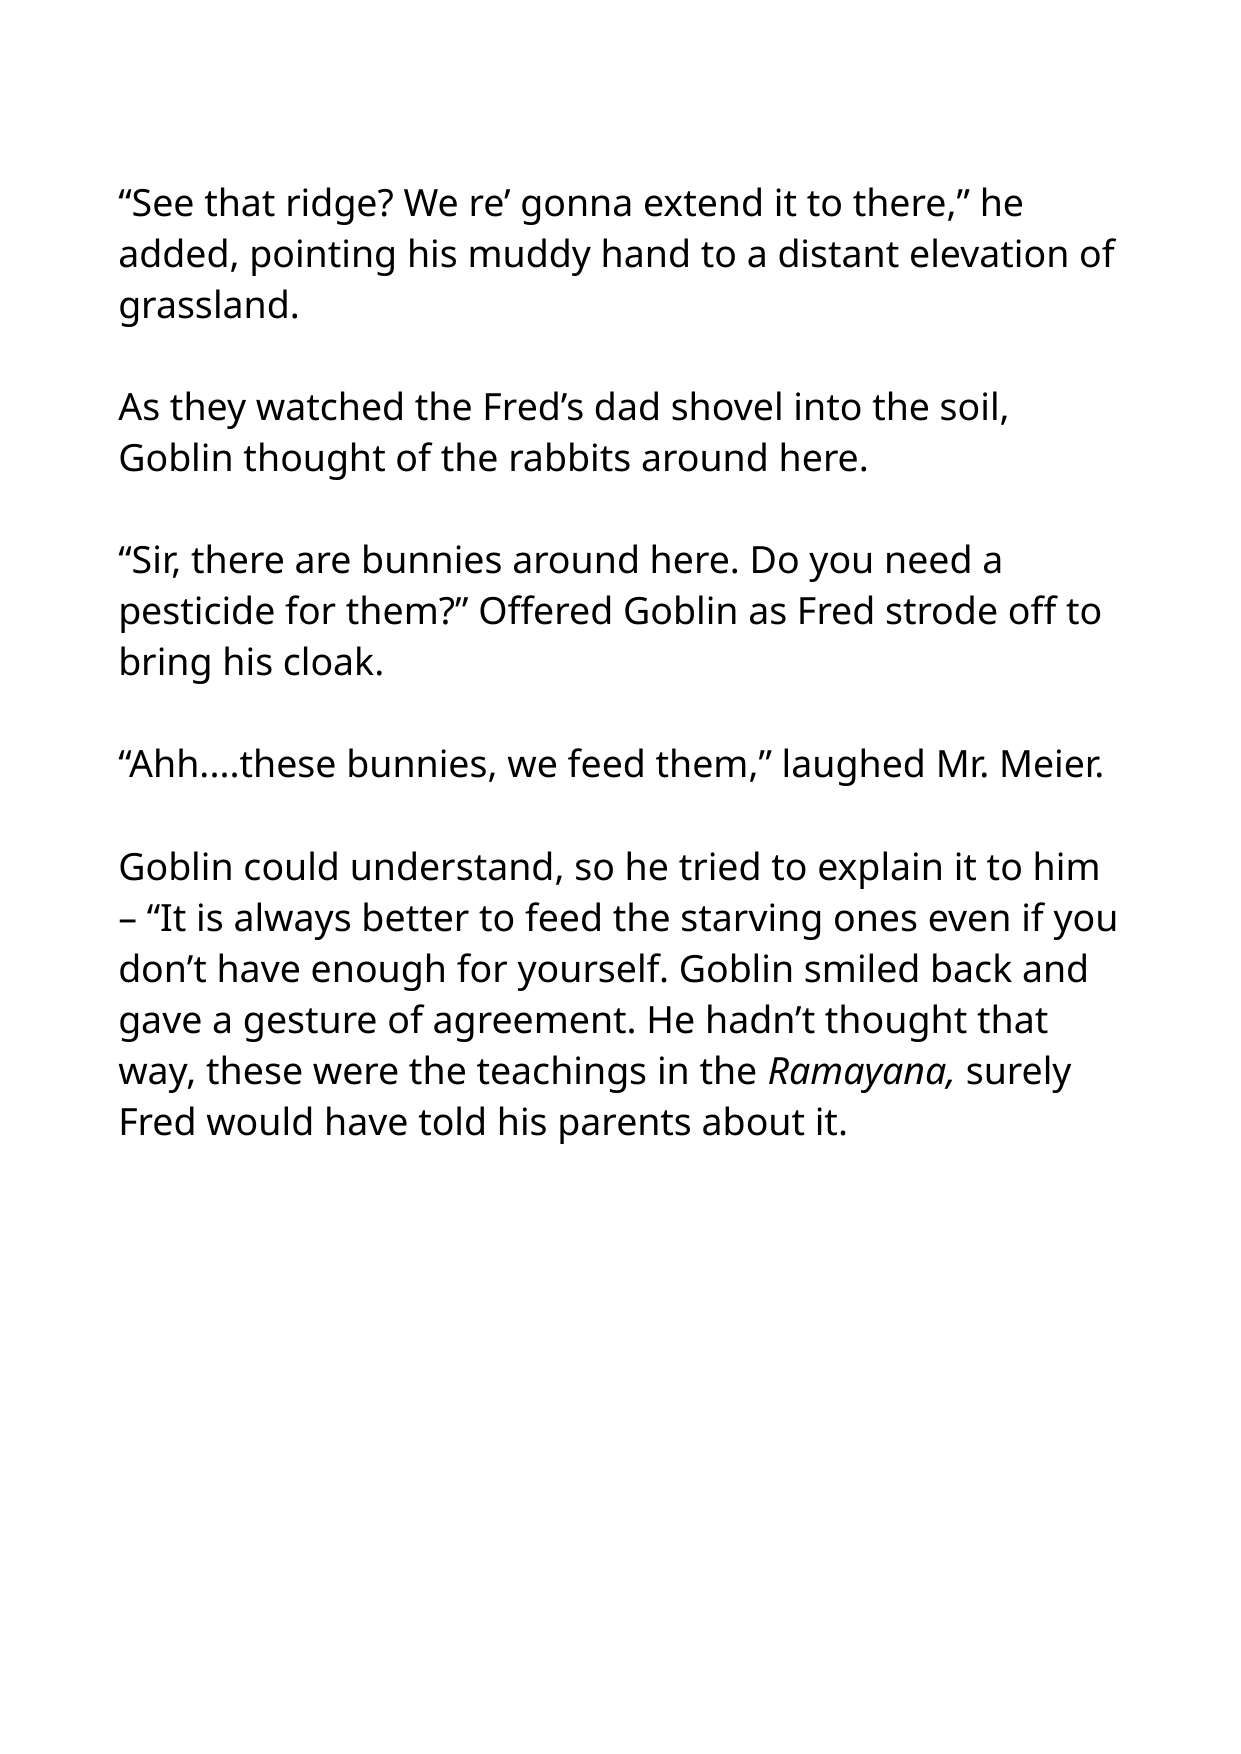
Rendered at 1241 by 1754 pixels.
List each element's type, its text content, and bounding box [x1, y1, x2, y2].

text As they watched the Fred’s dad shovel into the soil, Goblin thought of the rabbits around here. [118, 381, 1122, 483]
text “Sir, there are bunnies around here. Do you need a pesticide for them?” Offered Goblin as Fred strode off to bring his cloak. [118, 534, 1122, 687]
text “Ahh....these bunnies, we feed them,” laughed Mr. Meier. [118, 738, 1122, 789]
text Goblin could understand, so he tried to explain it to him – “It is always better to feed the starving ones even if you don’t have enough for yourself. Goblin smiled back and gave a gesture of agreement. He hadn’t thought that way, these were the teachings in the Ramayana, surely Fred would have told his parents about it. [118, 840, 1122, 1146]
text “See that ridge? We re’ gonna extend it to there,” he added, pointing his muddy hand to a distant elevation of grassland. [118, 176, 1122, 329]
